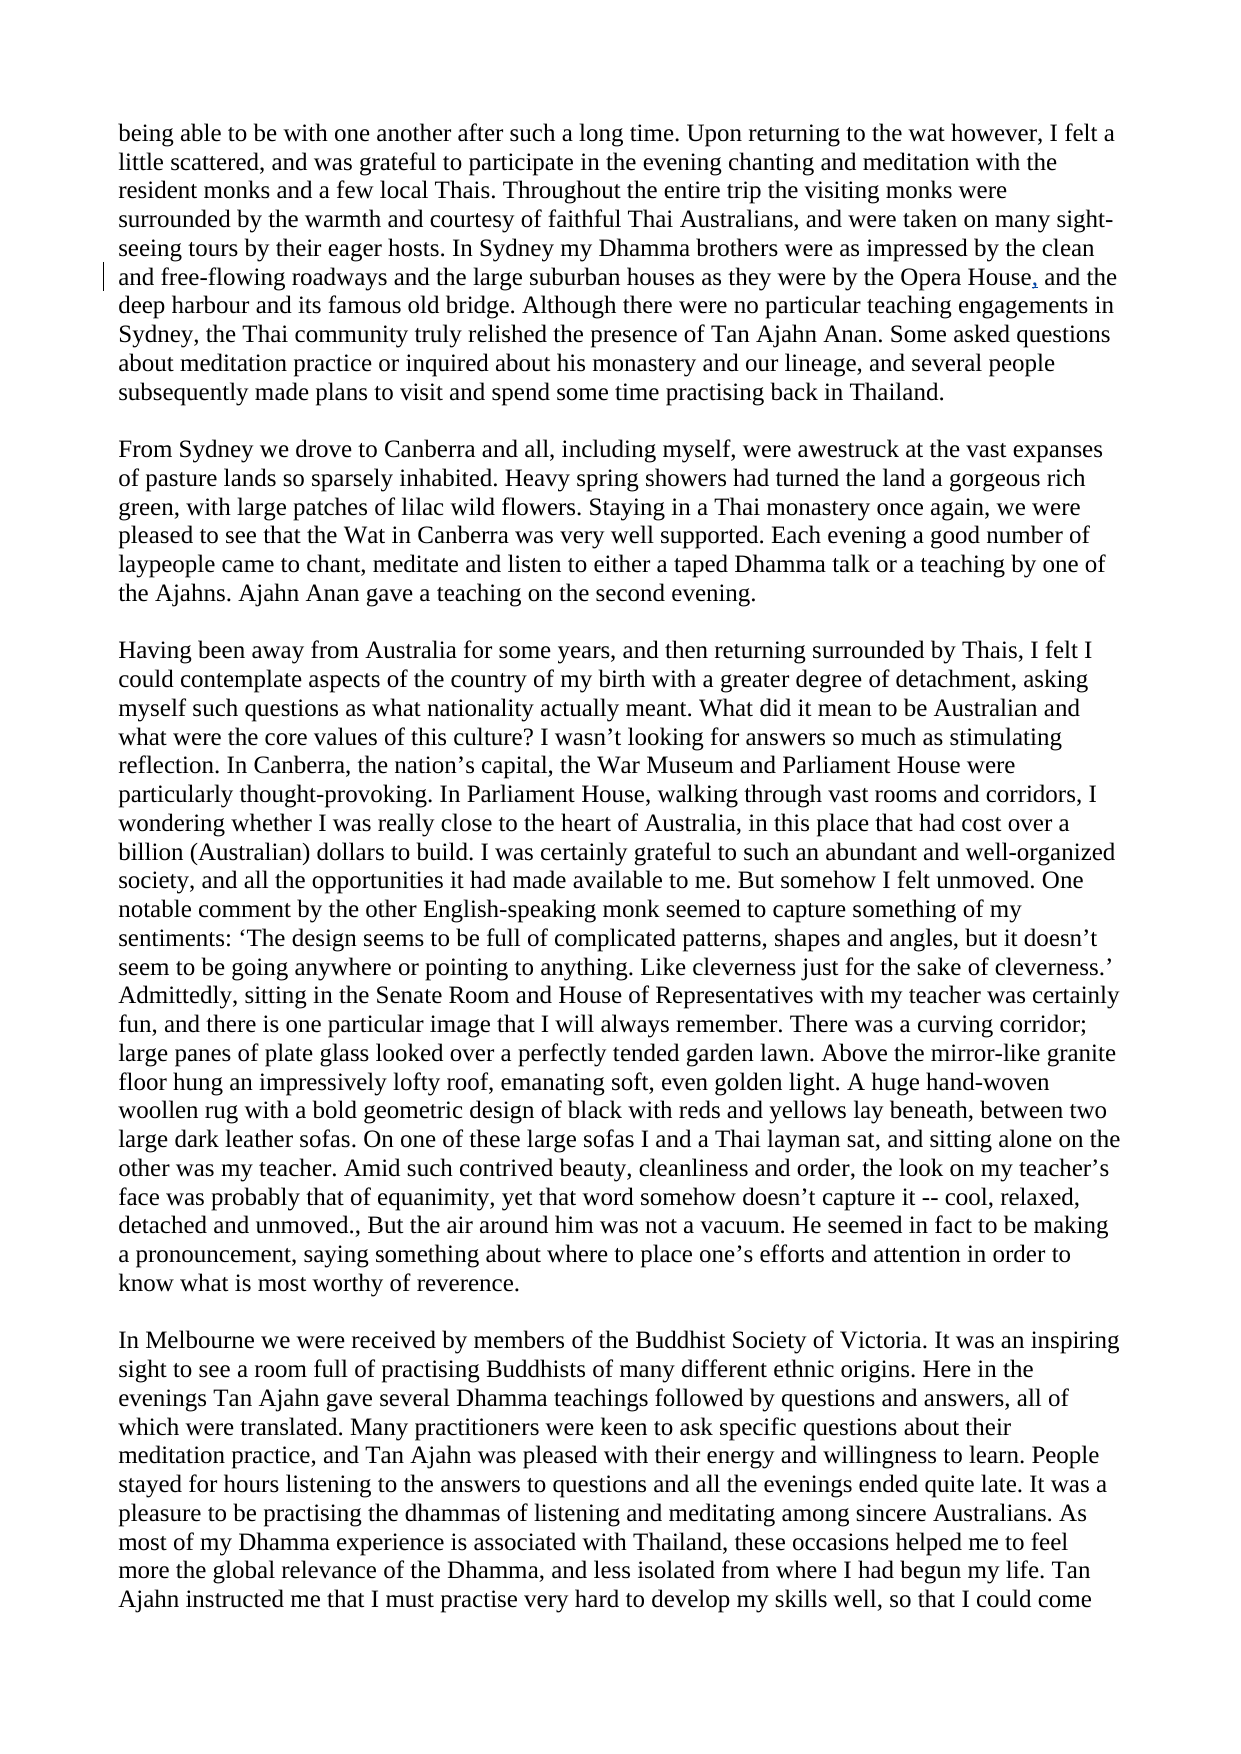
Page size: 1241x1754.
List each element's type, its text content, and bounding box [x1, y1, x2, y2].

text being able to be with one another after such a long time. Upon returning to the wat however, I felt a little scattered, and was grateful to participate in the evening chanting and meditation with the resident monks and a few local Thais. Throughout the entire trip the visiting monks were surrounded by the warmth and courtesy of faithful Thai Australians, and were taken on many sight-seeing tours by their eager hosts. In Sydney my Dhamma brothers were as impressed by the clean and free-flowing roadways and the large suburban houses as they were by the Opera House, and the deep harbour and its famous old bridge. Although there were no particular teaching engagements in Sydney, the Thai community truly relished the presence of Tan Ajahn Anan. Some asked questions about meditation practice or inquired about his monastery and our lineage, and several people subsequently made plans to visit and spend some time practising back in Thailand. [118, 118, 1122, 406]
text Having been away from Australia for some years, and then returning surrounded by Thais, I felt I could contemplate aspects of the country of my birth with a greater degree of detachment, asking myself such questions as what nationality actually meant. What did it mean to be Australian and what were the core values of this culture? I wasn’t looking for answers so much as stimulating reflection. In Canberra, the nation’s capital, the War Museum and Parliament House were particularly thought-provoking. In Parliament House, walking through vast rooms and corridors, I wondering whether I was really close to the heart of Australia, in this place that had cost over a billion (Australian) dollars to build. I was certainly grateful to such an abundant and well-organized society, and all the opportunities it had made available to me. But somehow I felt unmoved. One notable comment by the other English-speaking monk seemed to capture something of my sentiments: ‘The design seems to be full of complicated patterns, shapes and angles, but it doesn’t seem to be going anywhere or pointing to anything. Like cleverness just for the sake of cleverness.’ Admittedly, sitting in the Senate Room and House of Representatives with my teacher was certainly fun, and there is one particular image that I will always remember. There was a curving corridor; large panes of plate glass looked over a perfectly tended garden lawn. Above the mirror-like granite floor hung an impressively lofty roof, emanating soft, even golden light. A huge hand-woven woollen rug with a bold geometric design of black with reds and yellows lay beneath, between two large dark leather sofas. On one of these large sofas I and a Thai layman sat, and sitting alone on the other was my teacher. Amid such contrived beauty, cleanliness and order, the look on my teacher’s face was probably that of equanimity, yet that word somehow doesn’t capture it -- cool, relaxed, detached and unmoved., But the air around him was not a vacuum. He seemed in fact to be making a pronouncement, saying something about where to place one’s efforts and attention in order to know what is most worthy of reverence. [118, 636, 1122, 1297]
text From Sydney we drove to Canberra and all, including myself, were awestruck at the vast expanses of pasture lands so sparsely inhabited. Heavy spring showers had turned the land a gorgeous rich green, with large patches of lilac wild flowers. Staying in a Thai monastery once again, we were pleased to see that the Wat in Canberra was very well supported. Each evening a good number of laypeople came to chant, meditate and listen to either a taped Dhamma talk or a teaching by one of the Ajahns. Ajahn Anan gave a teaching on the second evening. [118, 434, 1122, 607]
text In Melbourne we were received by members of the Buddhist Society of Victoria. It was an inspiring sight to see a room full of practising Buddhists of many different ethnic origins. Here in the evenings Tan Ajahn gave several Dhamma teachings followed by questions and answers, all of which were translated. Many practitioners were keen to ask specific questions about their meditation practice, and Tan Ajahn was pleased with their energy and willingness to learn. People stayed for hours listening to the answers to questions and all the evenings ended quite late. It was a pleasure to be practising the dhammas of listening and meditating among sincere Australians. As most of my Dhamma experience is associated with Thailand, these occasions helped me to feel more the global relevance of the Dhamma, and less isolated from where I had begun my life. Tan Ajahn instructed me that I must practise very hard to develop my skills well, so that I could come [118, 1326, 1122, 1613]
